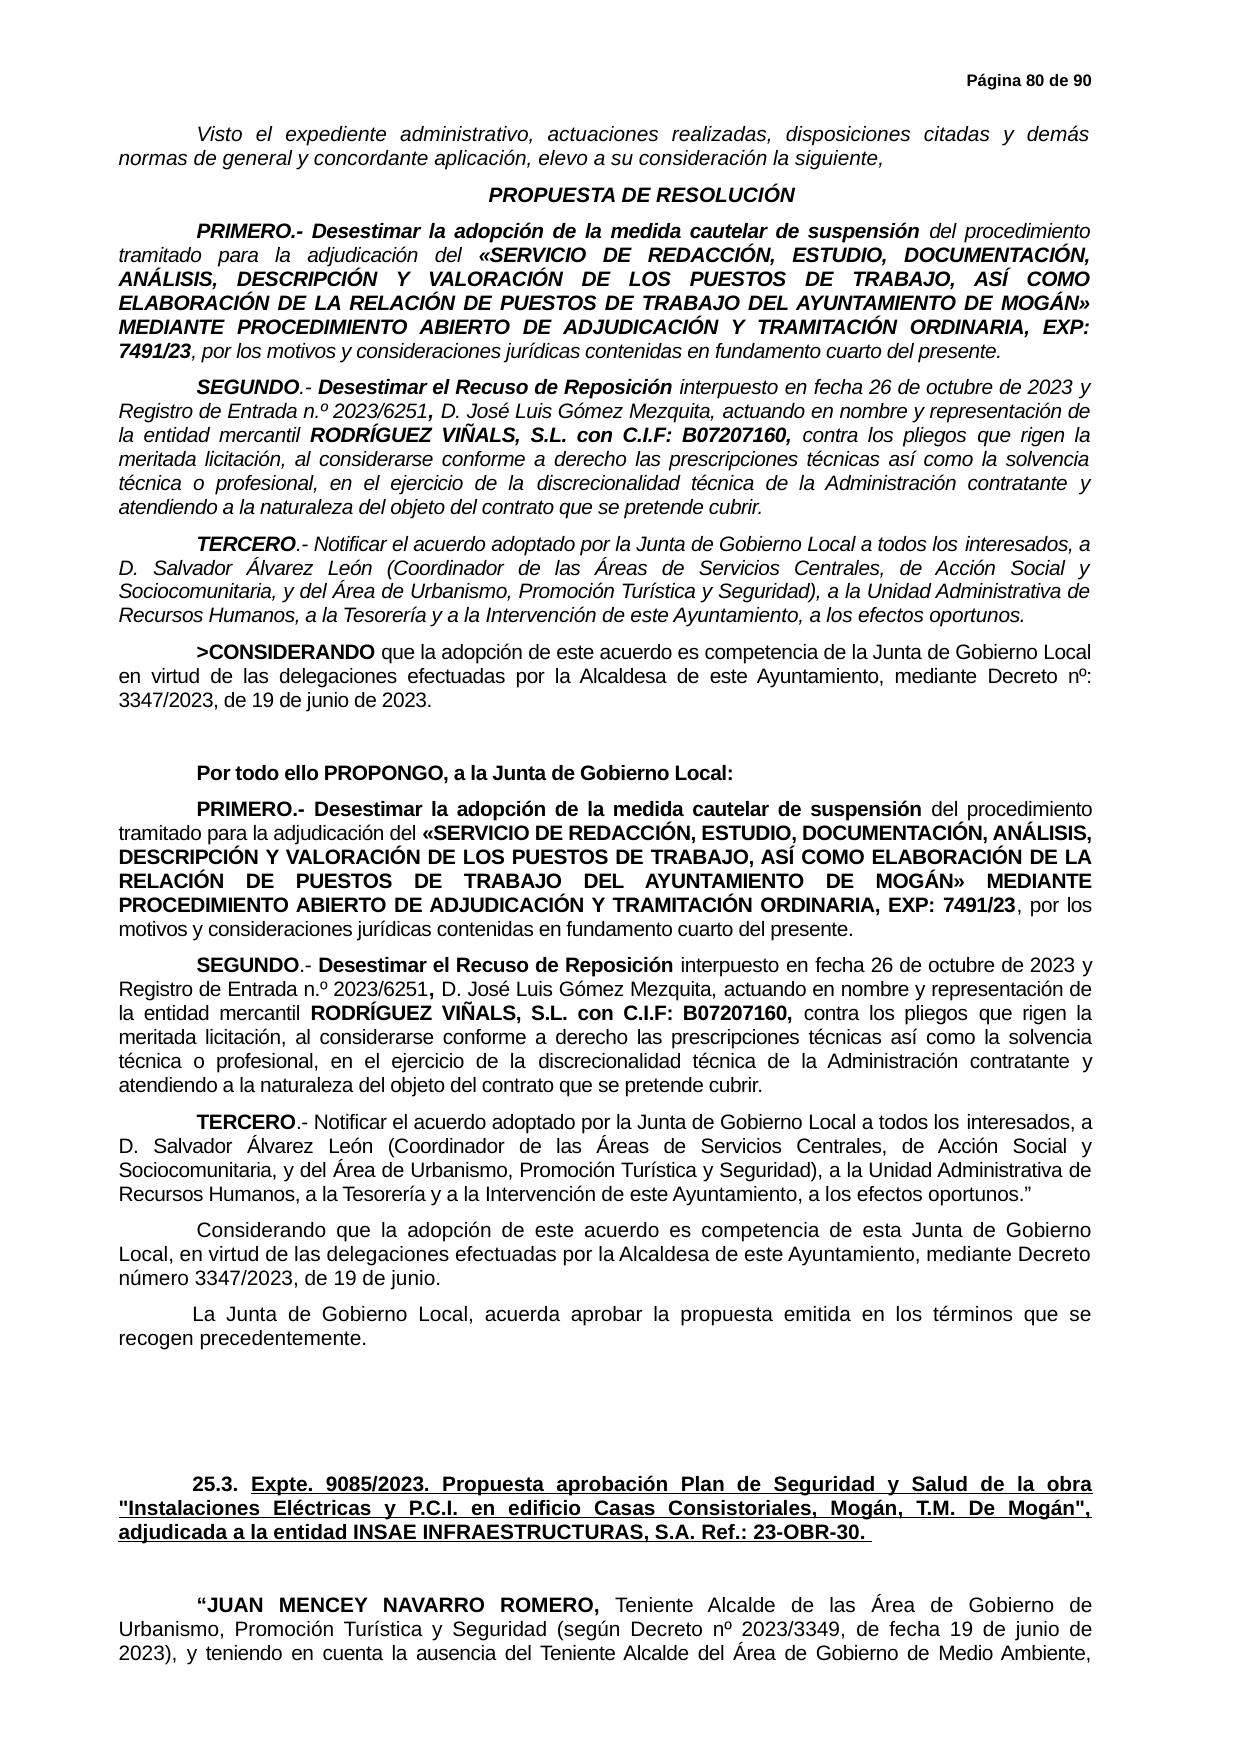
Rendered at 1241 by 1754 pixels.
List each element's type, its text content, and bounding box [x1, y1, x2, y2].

text SEGUNDO.- Desestimar el Recuso de Reposición interpuesto en fecha 26 de octubre de 2023 y Registro de Entrada n.º 2023/6251, D. José Luis Gómez Mezquita, actuando en nombre y representación de la entidad mercantil RODRÍGUEZ VIÑALS, S.L. con C.I.F: B07207160, contra los pliegos que rigen la meritada licitación, al considerarse conforme a derecho las prescripciones técnicas así como la solvencia técnica o profesional, en el ejercicio de la discrecionalidad técnica de la Administración contratante y atendiendo a la naturaleza del objeto del contrato que se pretende cubrir. [118, 953, 1092, 1097]
text 25.3. Expte. 9085/2023. Propuesta aprobación Plan de Seguridad y Salud de la obra "Instalaciones Eléctricas y P.C.I. en edificio Casas Consistoriales, Mogán, T.M. De Mogán", [118, 1472, 1092, 1517]
text “JUAN MENCEY NAVARRO ROMERO, Teniente Alcalde de las Área de Gobierno de Urbanismo, Promoción Turística y Seguridad (según Decreto nº 2023/3349, de fecha 19 de junio de 2023), y teniendo en cuenta la ausencia del Teniente Alcalde del Área de Gobierno de Medio Ambiente, [118, 1593, 1092, 1665]
text SEGUNDO.- Desestimar el Recuso de Reposición interpuesto en fecha 26 de octubre de 2023 y Registro de Entrada n.º 2023/6251, D. José Luis Gómez Mezquita, actuando en nombre y representación de la entidad mercantil RODRÍGUEZ VIÑALS, S.L. con C.I.F: B07207160, contra los pliegos que rigen la meritada licitación, al considerarse conforme a derecho las prescripciones técnicas así como la solvencia técnica o profesional, en el ejercicio de la discrecionalidad técnica de la Administración contratante y atendiendo a la naturaleza del objeto del contrato que se pretende cubrir. [118, 375, 1092, 519]
text adjudicada a la entidad INSAE INFRAESTRUCTURAS, S.A. Ref.: 23-OBR-30. [118, 1518, 1092, 1544]
text PRIMERO.- Desestimar la adopción de la medida cautelar de suspensión del procedimiento tramitado para la adjudicación del «SERVICIO DE REDACCIÓN, ESTUDIO, DOCUMENTACIÓN, ANÁLISIS, DESCRIPCIÓN Y VALORACIÓN DE LOS PUESTOS DE TRABAJO, ASÍ COMO ELABORACIÓN DE LA RELACIÓN DE PUESTOS DE TRABAJO DEL AYUNTAMIENTO DE MOGÁN» MEDIANTE PROCEDIMIENTO ABIERTO DE ADJUDICACIÓN Y TRAMITACIÓN ORDINARIA, EXP: 7491/23, por los motivos y consideraciones jurídicas contenidas en fundamento cuarto del presente. [118, 797, 1092, 941]
text Considerando que la adopción de este acuerdo es competencia de esta Junta de Gobierno Local, en virtud de las delegaciones efectuadas por la Alcaldesa de este Ayuntamiento, mediante Decreto número 3347/2023, de 19 de junio. [118, 1218, 1092, 1290]
text La Junta de Gobierno Local, acuerda aprobar la propuesta emitida en los términos que se recogen precedentemente. [118, 1302, 1092, 1350]
text Por todo ello PROPONGO, a la Junta de Gobierno Local: [118, 761, 1092, 784]
text PROPUESTA DE RESOLUCIÓN [118, 182, 1092, 206]
text TERCERO.- Notificar el acuerdo adoptado por la Junta de Gobierno Local a todos los interesados, a D. Salvador Álvarez León (Coordinador de las Áreas de Servicios Centrales, de Acción Social y Sociocomunitaria, y del Área de Urbanismo, Promoción Turística y Seguridad), a la Unidad Administrativa de Recursos Humanos, a la Tesorería y a la Intervención de este Ayuntamiento, a los efectos oportunos. [118, 531, 1092, 627]
text >CONSIDERANDO que la adopción de este acuerdo es competencia de la Junta de Gobierno Local en virtud de las delegaciones efectuadas por la Alcaldesa de este Ayuntamiento, mediante Decreto nº: 3347/2023, de 19 de junio de 2023. [118, 640, 1092, 712]
text Visto el expediente administrativo, actuaciones realizadas, disposiciones citadas y demás normas de general y concordante aplicación, elevo a su consideración la siguiente, [118, 122, 1092, 170]
text TERCERO.- Notificar el acuerdo adoptado por la Junta de Gobierno Local a todos los interesados, a D. Salvador Álvarez León (Coordinador de las Áreas de Servicios Centrales, de Acción Social y Sociocomunitaria, y del Área de Urbanismo, Promoción Turística y Seguridad), a la Unidad Administrativa de Recursos Humanos, a la Tesorería y a la Intervención de este Ayuntamiento, a los efectos oportunos.” [118, 1109, 1092, 1205]
text PRIMERO.- Desestimar la adopción de la medida cautelar de suspensión del procedimiento tramitado para la adjudicación del «SERVICIO DE REDACCIÓN, ESTUDIO, DOCUMENTACIÓN, ANÁLISIS, DESCRIPCIÓN Y VALORACIÓN DE LOS PUESTOS DE TRABAJO, ASÍ COMO ELABORACIÓN DE LA RELACIÓN DE PUESTOS DE TRABAJO DEL AYUNTAMIENTO DE MOGÁN» MEDIANTE PROCEDIMIENTO ABIERTO DE ADJUDICACIÓN Y TRAMITACIÓN ORDINARIA, EXP: 7491/23, por los motivos y consideraciones jurídicas contenidas en fundamento cuarto del presente. [118, 219, 1092, 363]
